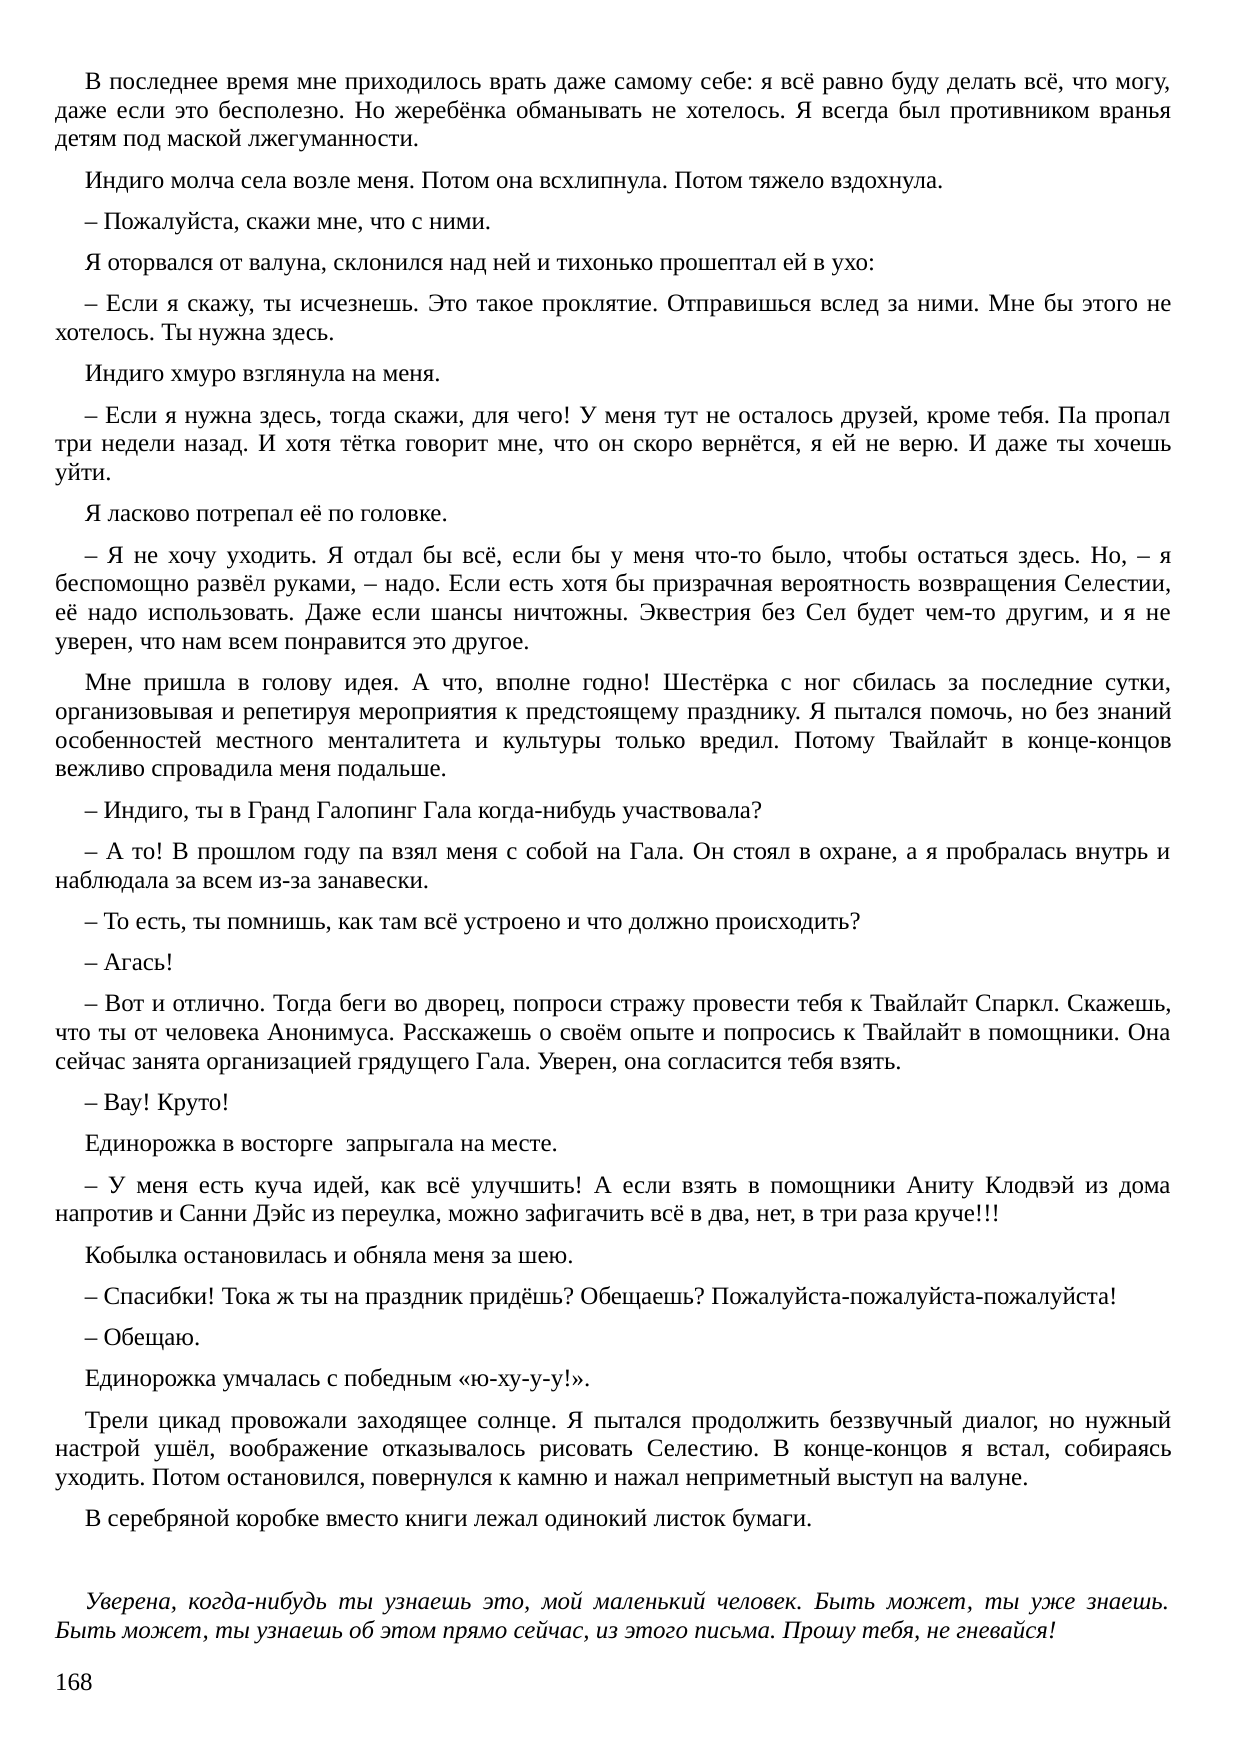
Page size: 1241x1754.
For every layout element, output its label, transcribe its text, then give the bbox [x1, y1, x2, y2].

text Я ласково потрепал её по головке. [55, 498, 1173, 527]
text – Пожалуйста, скажи мне, что с ними. [55, 206, 1173, 235]
text – Агась! [55, 947, 1173, 976]
text – У меня есть куча идей, как всё улучшить! А если взять в помощники Аниту Клодвэй из дома напротив и Санни Дэйс из переулка, можно зафигачить всё в два, нет, в три раза круче!!! [55, 1170, 1173, 1227]
text Мне пришла в голову идея. А что, вполне годно! Шестёрка с ног сбилась за последние сутки, организовывая и репетируя мероприятия к предстоящему празднику. Я пытался помочь, но без знаний особенностей местного менталитета и культуры только вредил. Потому Твайлайт в конце-концов вежливо спровадила меня подальше. [55, 667, 1173, 782]
text В последнее время мне приходилось врать даже самому себе: я всё равно буду делать всё, что могу, даже если это бесполезно. Но жеребёнка обманывать не хотелось. Я всегда был противником вранья детям под маской лжегуманности. [55, 66, 1173, 152]
text Индиго хмуро взглянула на меня. [55, 358, 1173, 387]
text – Индиго, ты в Гранд Галопинг Гала когда-нибудь участвовала? [55, 795, 1173, 823]
text В серебряной коробке вместо книги лежал одинокий листок бумаги. [55, 1503, 1173, 1532]
text – Если я нужна здесь, тогда скажи, для чего! У меня тут не осталось друзей, кроме тебя. Па пропал три недели назад. И хотя тётка говорит мне, что он скоро вернётся, я ей не верю. И даже ты хочешь уйти. [55, 400, 1173, 486]
text Я оторвался от валуна, склонился над ней и тихонько прошептал ей в ухо: [55, 247, 1173, 276]
text – Я не хочу уходить. Я отдал бы всё, если бы у меня что-то было, чтобы остаться здесь. Но, – я беспомощно развёл руками, – надо. Если есть хотя бы призрачная вероятность возвращения Селестии, её надо использовать. Даже если шансы ничтожны. Эквестрия без Сел будет чем-то другим, и я не уверен, что нам всем понравится это другое. [55, 540, 1173, 655]
text Уверена, когда-нибудь ты узнаешь это, мой маленький человек. Быть может, ты уже знаешь. Быть может, ты узнаешь об этом прямо сейчас, из этого письма. Прошу тебя, не гневайся! [55, 1586, 1173, 1643]
text – Если я скажу, ты исчезнешь. Это такое проклятие. Отправишься вслед за ними. Мне бы этого не хотелось. Ты нужна здесь. [55, 288, 1173, 346]
text – Вот и отлично. Тогда беги во дворец, попроси стражу провести тебя к Твайлайт Спаркл. Скажешь, что ты от человека Анонимуса. Расскажешь о своём опыте и попросись к Твайлайт в помощники. Она сейчас занята организацией грядущего Гала. Уверен, она согласится тебя взять. [55, 988, 1173, 1075]
text – То есть, ты помнишь, как там всё устроено и что должно происходить? [55, 906, 1173, 935]
text – Вау! Круто! [55, 1087, 1173, 1116]
text – Обещаю. [55, 1322, 1173, 1351]
text Кобылка остановилась и обняла меня за шею. [55, 1240, 1173, 1268]
text – Спасибки! Тока ж ты на праздник придёшь? Обещаешь? Пожалуйста-пожалуйста-пожалуйста! [55, 1281, 1173, 1310]
text Единорожка в восторге запрыгала на месте. [55, 1128, 1173, 1157]
text Единорожка умчалась с победным «ю-ху-у-у!». [55, 1363, 1173, 1392]
text – А то! В прошлом году па взял меня с собой на Гала. Он стоял в охране, а я пробралась внутрь и наблюдала за всем из-за занавески. [55, 836, 1173, 893]
text Трели цикад провожали заходящее солнце. Я пытался продолжить беззвучный диалог, но нужный настрой ушёл, воображение отказывалось рисовать Селестию. В конце-концов я встал, собираясь уходить. Потом остановился, повернулся к камню и нажал неприметный выступ на валуне. [55, 1405, 1173, 1491]
text Индиго молча села возле меня. Потом она всхлипнула. Потом тяжело вздохнула. [55, 165, 1173, 193]
